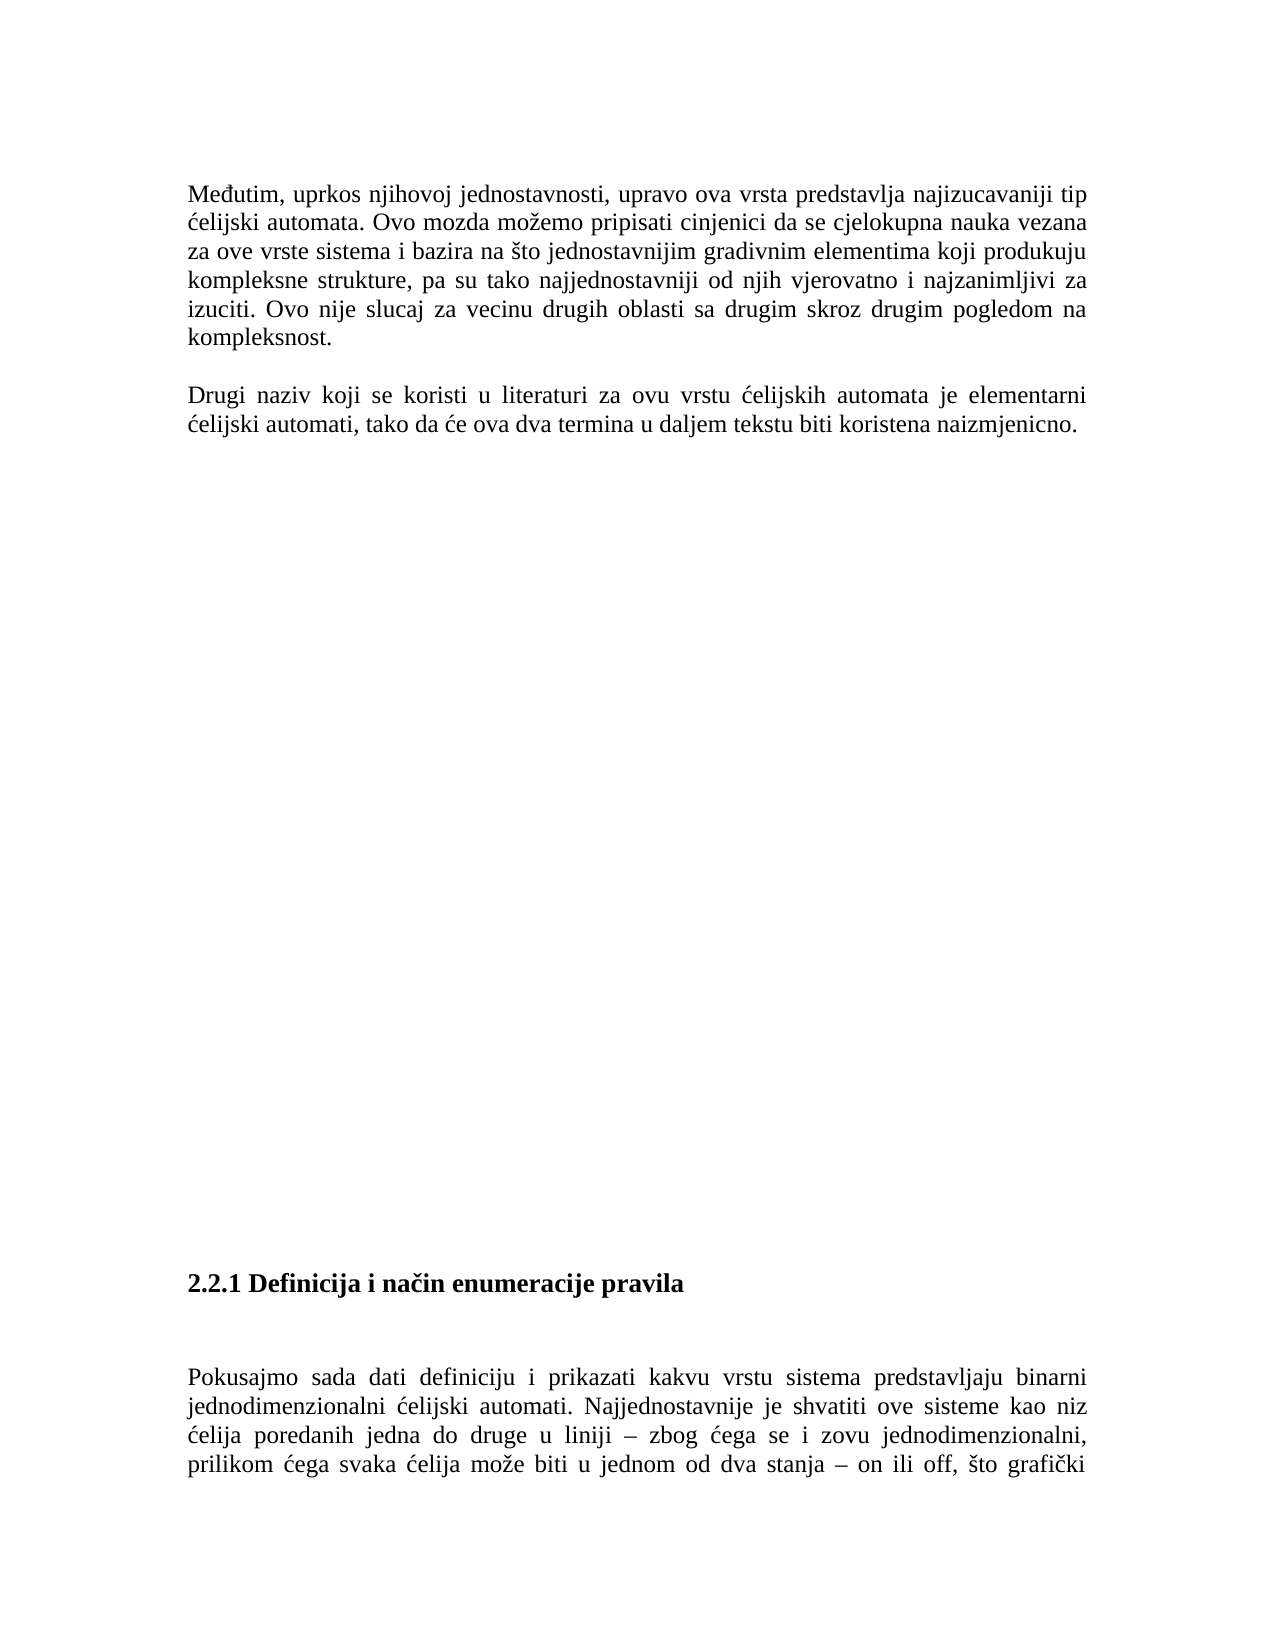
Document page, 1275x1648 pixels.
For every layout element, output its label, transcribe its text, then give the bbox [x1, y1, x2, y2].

subtitle 2.2.1 Definicija i način enumeracije pravila [187, 1267, 1088, 1299]
text Pokusajmo sada dati definiciju i prikazati kakvu vrstu sistema predstavljaju binarni jednodimenzionalni ćelijski automati. Najjednostavnije je shvatiti ove sisteme kao niz ćelija poredanih jedna do druge u liniji – zbog ćega se i zovu jednodimenzionalni, prilikom ćega svaka ćelija može biti u jednom od dva stanja – on ili off, što grafički [187, 1362, 1088, 1477]
text Međutim, uprkos njihovoj jednostavnosti, upravo ova vrsta predstavlja najizucavaniji tip ćelijski automata. Ovo mozda možemo pripisati cinjenici da se cjelokupna nauka vezana za ove vrste sistema i bazira na što jednostavnijim gradivnim elementima koji produkuju kompleksne strukture, pa su tako najjednostavniji od njih vjerovatno i najzanimljivi za izuciti. Ovo nije slucaj za vecinu drugih oblasti sa drugim skroz drugim pogledom na kompleksnost. [187, 179, 1088, 351]
text Drugi naziv koji se koristi u literaturi za ovu vrstu ćelijskih automata je elementarni ćelijski automati, tako da će ova dva termina u daljem tekstu biti koristena naizmjenicno. [187, 380, 1088, 437]
